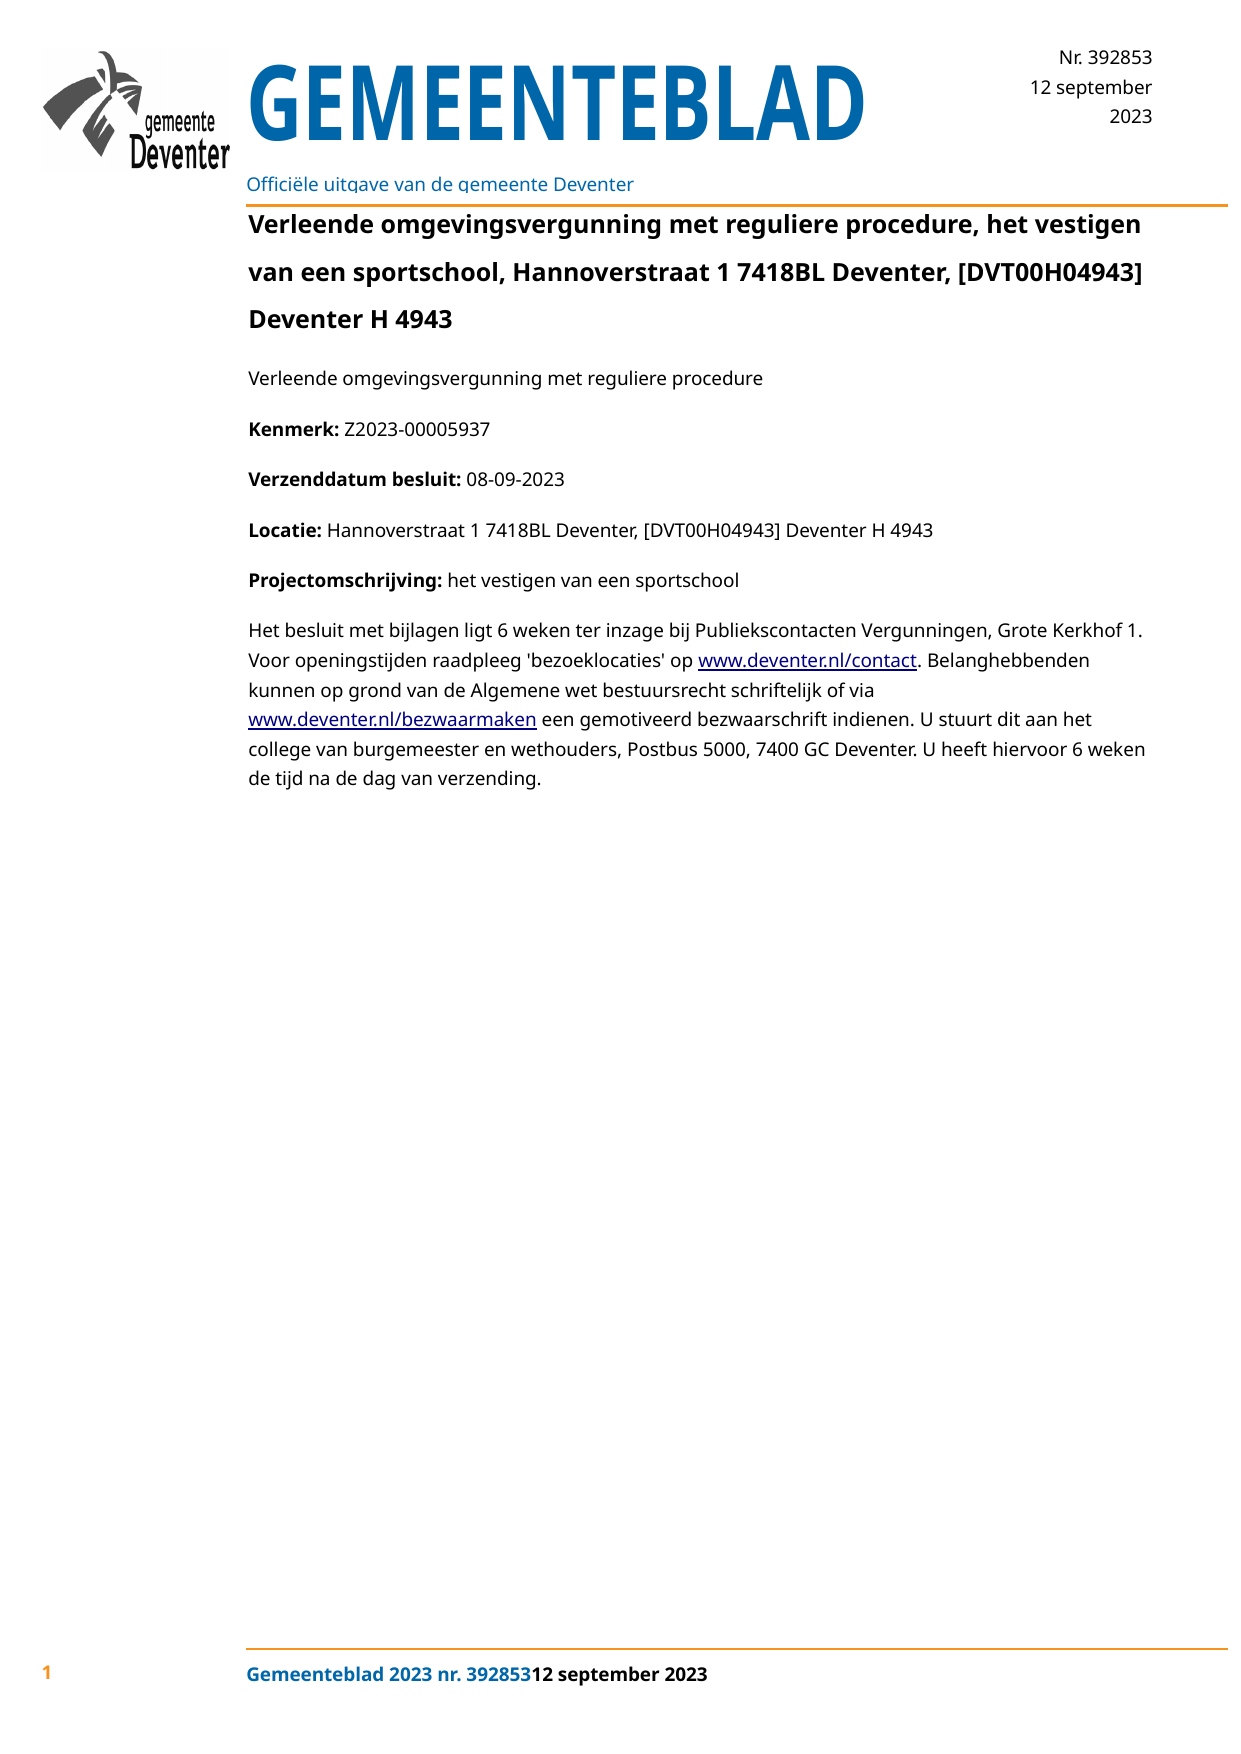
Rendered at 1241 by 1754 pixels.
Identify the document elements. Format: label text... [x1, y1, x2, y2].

text Locatie: Hannoverstraat 1 7418BL Deventer, [DVT00H04943] Deventer H 4943 [248, 517, 1152, 542]
text Projectomschrijving: het vestigen van een sportschool [248, 567, 1152, 593]
text Verzenddatum besluit: 08-09-2023 [248, 466, 1152, 492]
text Kenmerk: Z2023-00005937 [248, 416, 1152, 442]
text Het besluit met bijlagen ligt 6 weken ter inzage bij Publiekscontacten Vergunningen, Grote Kerkhof 1. Voor openingstijden raadpleeg 'bezoeklocaties' op www.deventer.nl/contact. Belanghebbenden kunnen op grond van de Algemene wet bestuursrecht schriftelijk of via www.deventer.nl/bezwaarmaken een gemotiveerd bezwaarschrift indienen. U stuurt dit aan het college van burgemeester en wethouders, Postbus 5000, 7400 GC Deventer. U heeft hiervoor 6 weken de tijd na de dag van verzending. [248, 618, 1152, 791]
text Verleende omgevingsvergunning met reguliere procedure, het vestigen van een sportschool, Hannoverstraat 1 7418BL Deventer, [DVT00H04943] Deventer H 4943 [248, 207, 1152, 336]
text Verleende omgevingsvergunning met reguliere procedure [248, 366, 1152, 391]
picture [41, 47, 231, 172]
